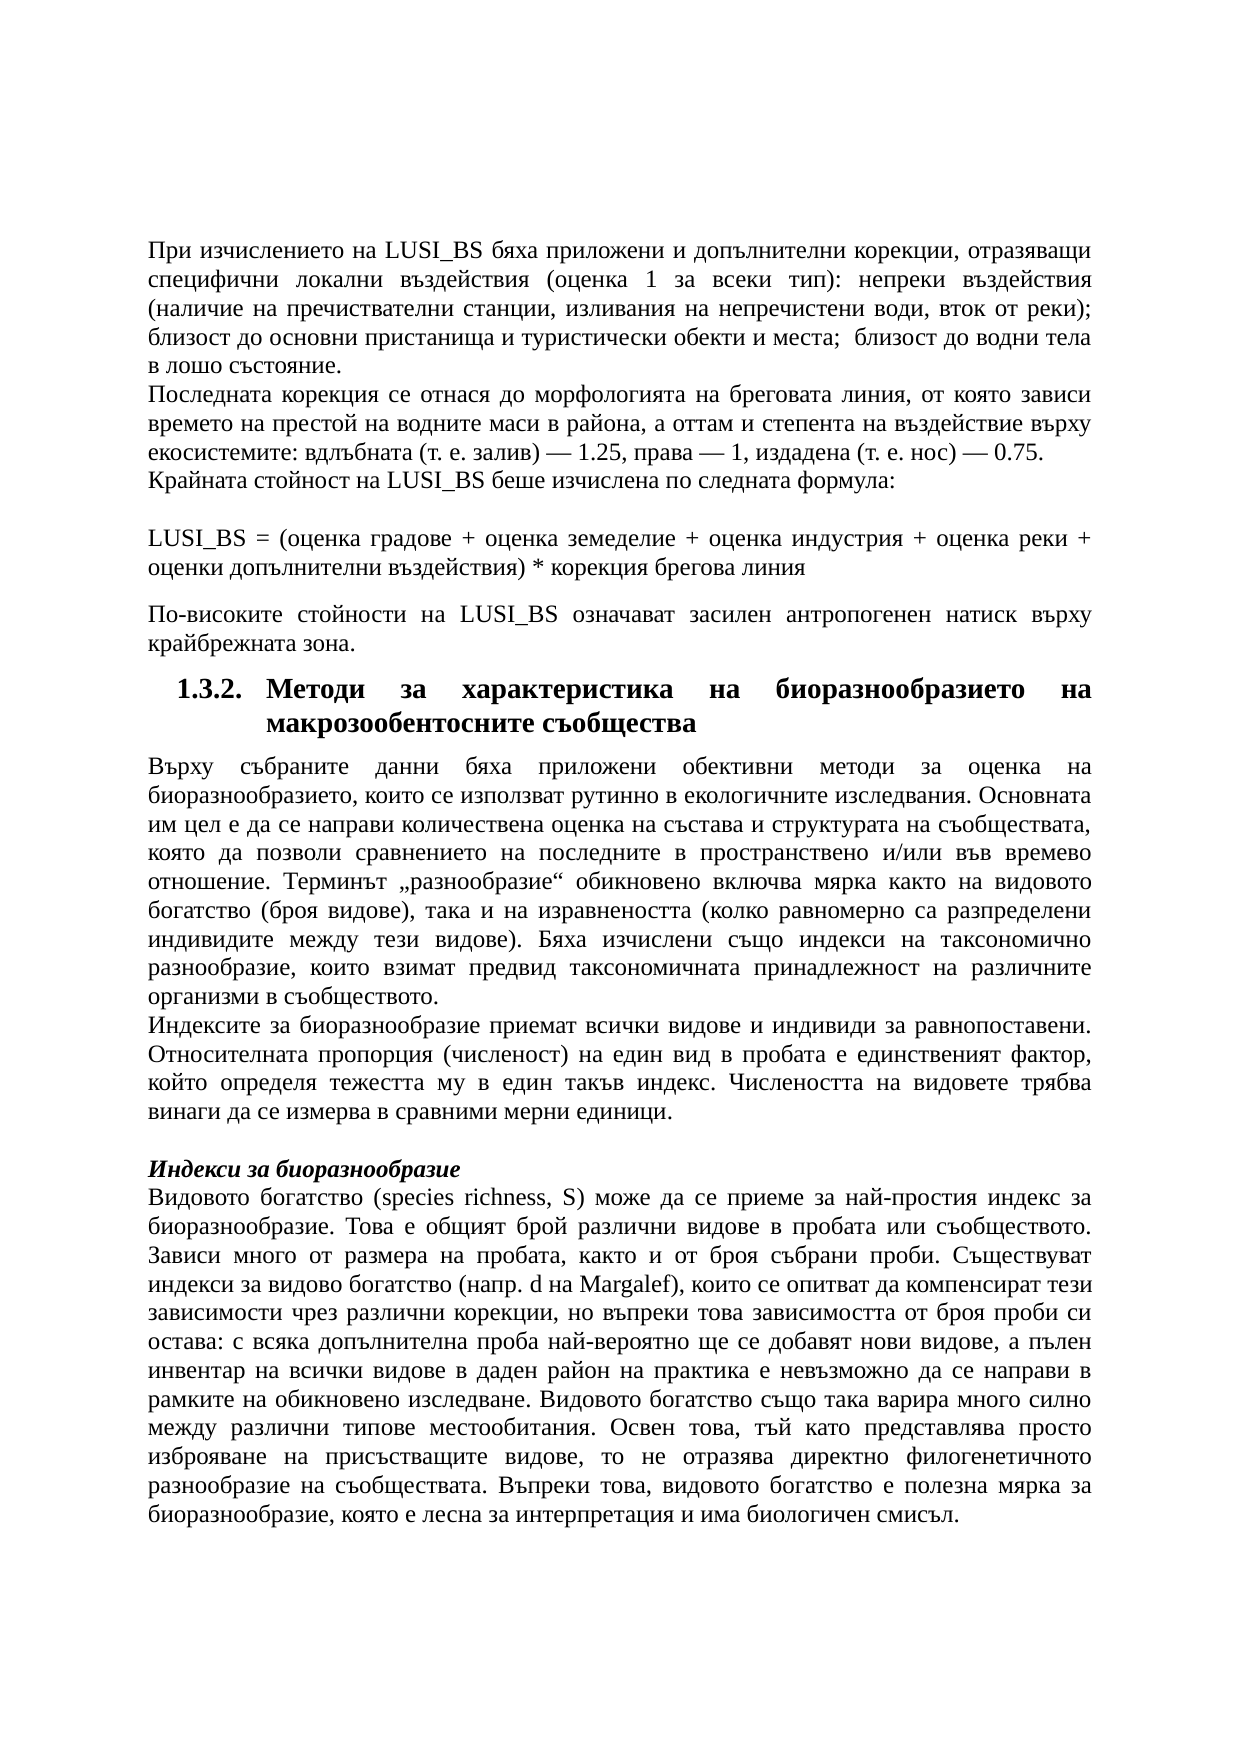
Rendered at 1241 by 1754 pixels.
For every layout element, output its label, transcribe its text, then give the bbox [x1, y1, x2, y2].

text По-високите стойности на LUSI_BS означават засилен антропогенен натиск върху крайбрежната зона. [148, 599, 1093, 657]
text Видовото богатство (species richness, S) може да се приеме за най-простия индекс за биоразнообразие. Това е общият брой различни видове в пробата или съобществото. Зависи много от размера на пробата, както и от броя събрани проби. Съществуват индекси за видово богатство (напр. d на Margalef), които се опитват да компенсират тези зависимости чрез различни корекции, но въпреки това зависимостта от броя проби си остава: с всяка допълнителна проба най-вероятно ще се добавят нови видове, а пълен инвентар на всички видове в даден район на практика е невъзможно да се направи в рамките на обикновено изследване. Видовото богатство също така варира много силно между различни типове местообитания. Освен това, тъй като представлява просто изброяване на присъстващите видове, то не отразява директно филогенетичното разнообразие на съобществата. Въпреки това, видовото богатство е полезна мярка за биоразнообразие, която е лесна за интерпретация и има биологичен смисъл. [148, 1182, 1093, 1527]
text LUSI_BS = (оценка градове + оценка земеделие + оценка индустрия + оценка реки + оценки допълнителни въздействия) * корекция брегова линия [148, 523, 1093, 580]
text Последната корекция се отнася до морфологията на бреговата линия, от която зависи времето на престой на водните маси в района, а оттам и степента на въздействие върху екосистемите: вдлъбната (т. е. залив) — 1.25, права — 1, издадена (т. е. нос) — 0.75. [148, 379, 1093, 465]
subtitle Методи за характеристика на биоразнообразието на макрозообентосните съобщества [242, 672, 1093, 739]
text Върху събраните данни бяха приложени обективни методи за оценка на биоразнообразието, които се използват рутинно в екологичните изследвания. Основната им цел е да се направи количествена оценка на състава и структурата на съобществата, която да позволи сравнението на последните в пространствено и/или във времево отношение. Терминът „разнообразие“ обикновено включва мярка както на видовото богатство (броя видове), така и на изравнеността (колко равномерно са разпределени индивидите между тези видове). Бяха изчислени също индекси на таксономично разнообразие, които взимат предвид таксономичната принадлежност на различните организми в съобществото. [148, 751, 1093, 1010]
text Индексите за биоразнообразие приемат всички видове и индивиди за равнопоставени. Относителната пропорция (численост) на един вид в пробата е единственият фактор, който определя тежестта му в един такъв индекс. Числеността на видовете трябва винаги да се измерва в сравними мерни единици. [148, 1010, 1093, 1125]
text Индекси за биоразнообразие [148, 1154, 1093, 1182]
text Крайната стойност на LUSI_BS беше изчислена по следната формула: [148, 465, 1093, 494]
text При изчислението на LUSI_BS бяха приложени и допълнителни корекции, отразяващи специфични локални въздействия (оценка 1 за всеки тип): непреки въздействия (наличие на пречиствателни станции, изливания на непречистени води, вток от реки); близост до основни пристанища и туристически обекти и места; близост до водни тела в лошо състояние. [148, 235, 1093, 379]
